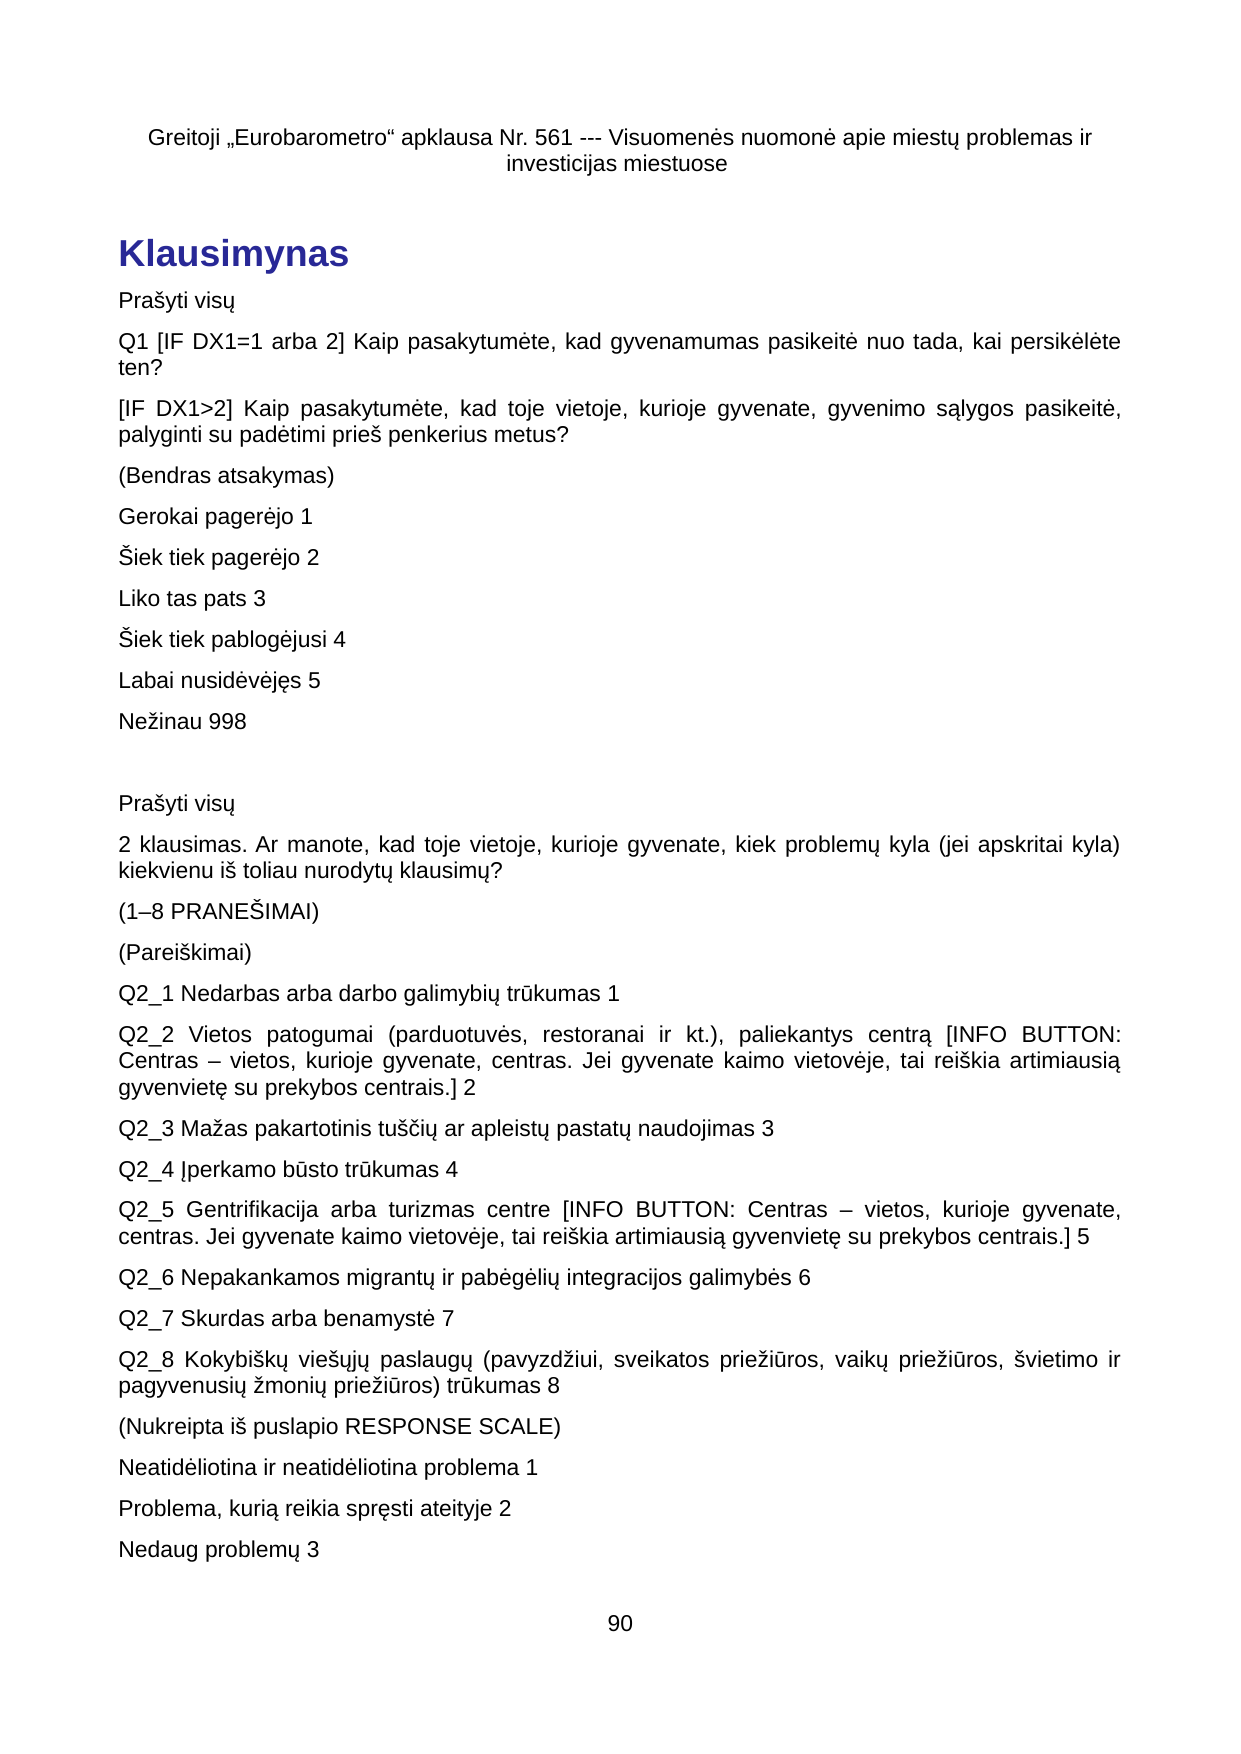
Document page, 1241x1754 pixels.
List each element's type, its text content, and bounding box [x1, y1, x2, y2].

text Liko tas pats 3 [118, 585, 1122, 612]
text Nedaug problemų 3 [118, 1536, 1122, 1562]
text Šiek tiek pagerėjo 2 [118, 544, 1122, 571]
text Neatidėliotina ir neatidėliotina problema 1 [118, 1454, 1122, 1480]
text (Nukreipta iš puslapio RESPONSE SCALE) [118, 1413, 1122, 1439]
text Q2_4 Įperkamo būsto trūkumas 4 [118, 1156, 1122, 1182]
text Q2_1 Nedarbas arba darbo galimybių trūkumas 1 [118, 980, 1122, 1006]
text Prašyti visų [118, 790, 1122, 816]
text Gerokai pagerėjo 1 [118, 503, 1122, 530]
text Nežinau 998 [118, 708, 1122, 734]
text Q2_8 Kokybiškų viešųjų paslaugų (pavyzdžiui, sveikatos priežiūros, vaikų priežiūros, švietimo ir pagyvenusių žmonių priežiūros) trūkumas 8 [118, 1346, 1122, 1398]
text Q2_5 Gentrifikacija arba turizmas centre [INFO BUTTON: Centras – vietos, kurioje gyvenate, centras. Jei gyvenate kaimo vietovėje, tai reiškia artimiausią gyvenvietę su prekybos centrais.] 5 [118, 1196, 1122, 1249]
text Labai nusidėvėjęs 5 [118, 667, 1122, 693]
text (1–8 PRANEŠIMAI) [118, 898, 1122, 924]
text Šiek tiek pablogėjusi 4 [118, 626, 1122, 652]
text Q1 [IF DX1=1 arba 2] Kaip pasakytumėte, kad gyvenamumas pasikeitė nuo tada, kai persikėlėte ten? [118, 328, 1122, 381]
text Q2_7 Skurdas arba benamystė 7 [118, 1305, 1122, 1331]
text Q2_2 Vietos patogumai (parduotuvės, restoranai ir kt.), paliekantys centrą [INFO BUTTON: Centras – vietos, kurioje gyvenate, centras. Jei gyvenate kaimo vietovėje, tai reiškia artimiausią gyvenvietę su prekybos centrais.] 2 [118, 1021, 1122, 1100]
text Q2_6 Nepakankamos migrantų ir pabėgėlių integracijos galimybės 6 [118, 1264, 1122, 1290]
text (Bendras atsakymas) [118, 462, 1122, 489]
text (Pareiškimai) [118, 939, 1122, 965]
text 2 klausimas. Ar manote, kad toje vietoje, kurioje gyvenate, kiek problemų kyla (jei apskritai kyla) kiekvienu iš toliau nurodytų klausimų? [118, 831, 1122, 883]
text Problema, kurią reikia spręsti ateityje 2 [118, 1495, 1122, 1521]
text Q2_3 Mažas pakartotinis tuščių ar apleistų pastatų naudojimas 3 [118, 1114, 1122, 1141]
text Prašyti visų [118, 287, 1122, 313]
subtitle Klausimynas [118, 231, 1122, 274]
text [IF DX1>2] Kaip pasakytumėte, kad toje vietoje, kurioje gyvenate, gyvenimo sąlygos pasikeitė, palyginti su padėtimi prieš penkerius metus? [118, 395, 1122, 448]
